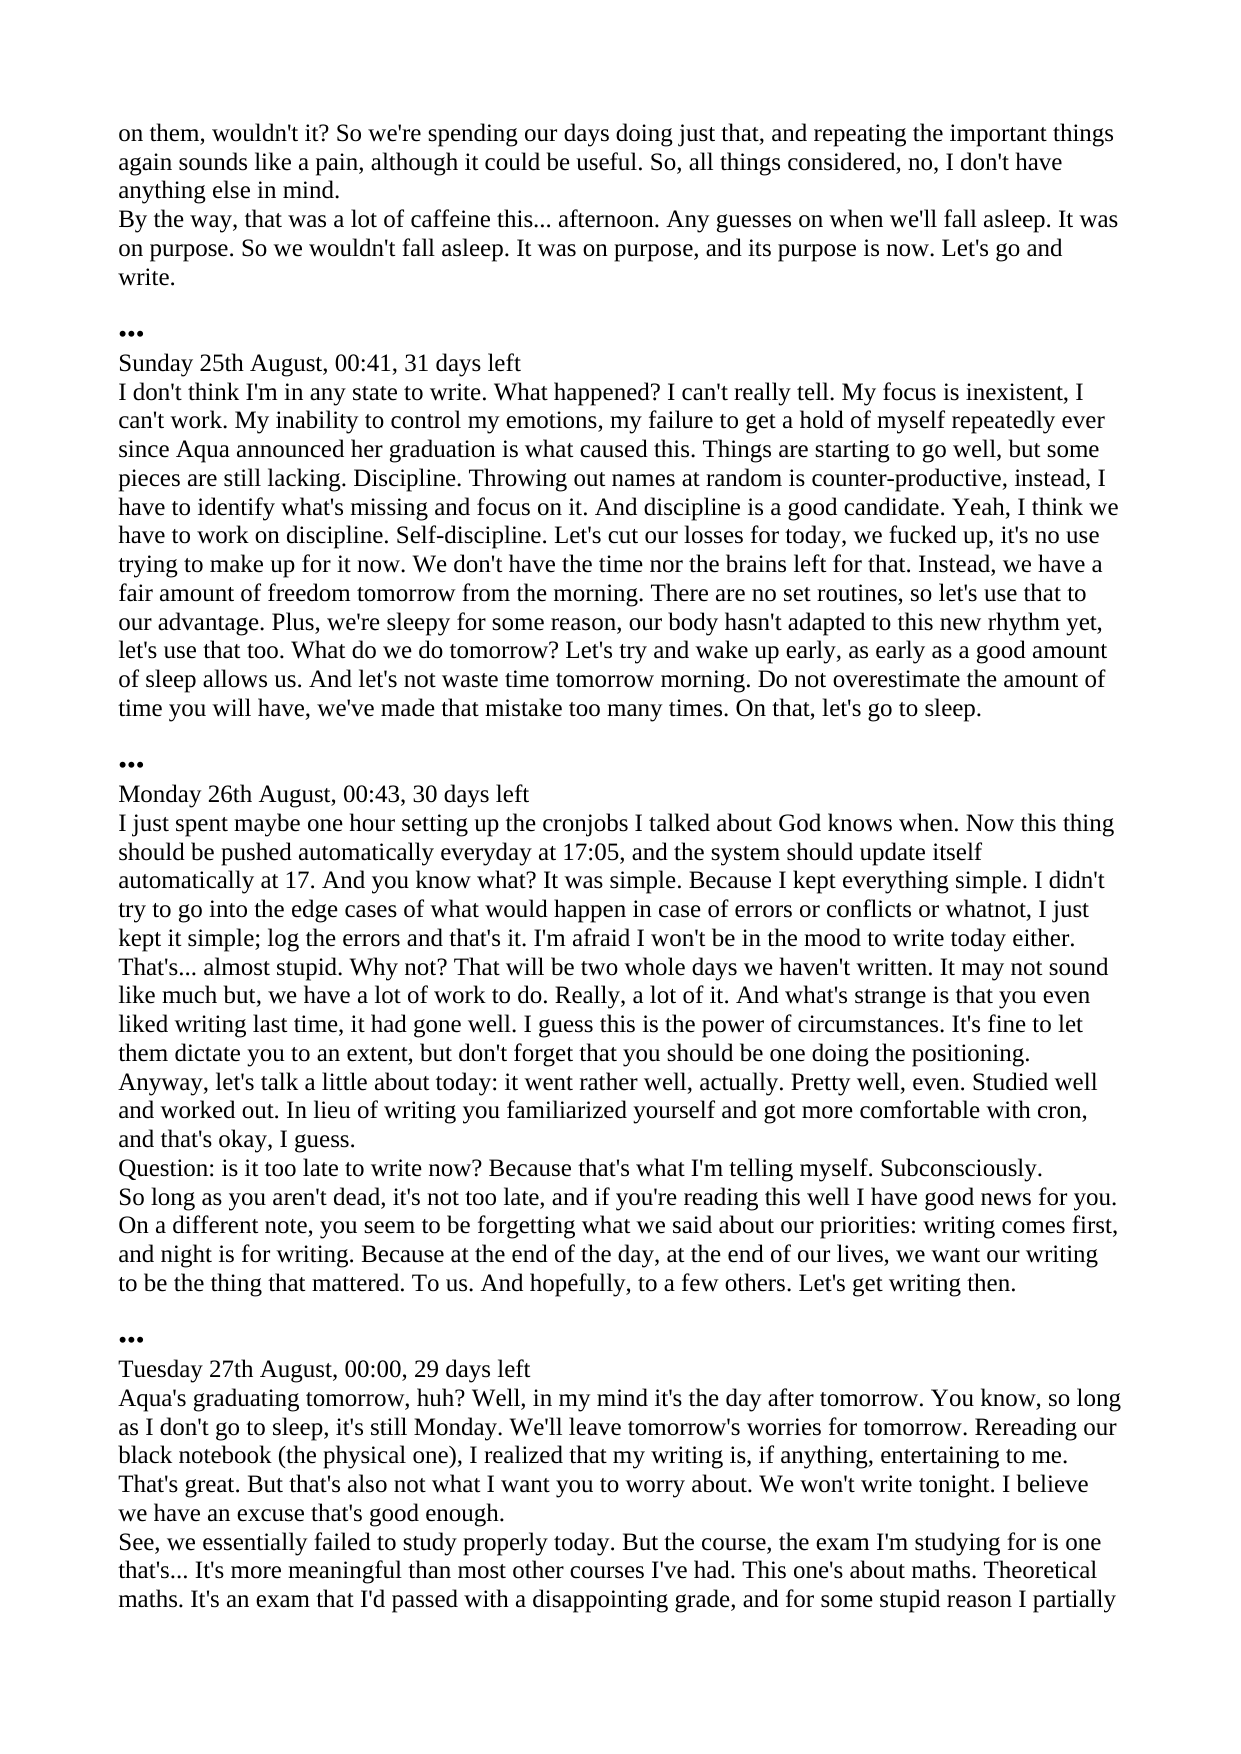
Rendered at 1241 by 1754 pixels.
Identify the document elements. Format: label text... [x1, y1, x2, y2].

text See, we essentially failed to study properly today. But the course, the exam I'm studying for is one that's... It's more meaningful than most other courses I've had. This one's about maths. Theoretical maths. It's an exam that I'd passed with a disappointing grade, and for some stupid reason I partially [118, 1527, 1122, 1613]
text Monday 26th August, 00:43, 30 days left [118, 779, 1122, 808]
text Tuesday 27th August, 00:00, 29 days left [118, 1354, 1122, 1383]
text So long as you aren't dead, it's not too late, and if you're reading this well I have good news for you. On a different note, you seem to be forgetting what we said about our priorities: writing comes first, and night is for writing. Because at the end of the day, at the end of our lives, we want our writing to be the thing that mattered. To us. And hopefully, to a few others. Let's get writing then. [118, 1182, 1122, 1297]
text on them, wouldn't it? So we're spending our days doing just that, and repeating the important things again sounds like a pain, although it could be useful. So, all things considered, no, I don't have anything else in mind. [118, 118, 1122, 204]
text I just spent maybe one hour setting up the cronjobs I talked about God knows when. Now this thing should be pushed automatically everyday at 17:05, and the system should update itself automatically at 17. And you know what? It was simple. Because I kept everything simple. I didn't try to go into the edge cases of what would happen in case of errors or conflicts or whatnot, I just kept it simple; log the errors and that's it. I'm afraid I won't be in the mood to write today either. That's... almost stupid. Why not? That will be two whole days we haven't written. It may not sound like much but, we have a lot of work to do. Really, a lot of it. And what's strange is that you even liked writing last time, it had gone well. I guess this is the power of circumstances. It's fine to let them dictate you to an extent, but don't forget that you should be one doing the positioning. [118, 808, 1122, 1067]
text By the way, that was a lot of caffeine this... afternoon. Any guesses on when we'll fall asleep. It was on purpose. So we wouldn't fall asleep. It was on purpose, and its purpose is now. Let's go and write. [118, 204, 1122, 291]
text ••• [118, 1326, 1122, 1354]
text Question: is it too late to write now? Because that's what I'm telling myself. Subconsciously. [118, 1153, 1122, 1182]
text I don't think I'm in any state to write. What happened? I can't really tell. My focus is inexistent, I can't work. My inability to control my emotions, my failure to get a hold of myself repeatedly ever since Aqua announced her graduation is what caused this. Things are starting to go well, but some pieces are still lacking. Discipline. Throwing out names at random is counter-productive, instead, I have to identify what's missing and focus on it. And discipline is a good candidate. Yeah, I think we have to work on discipline. Self-discipline. Let's cut our losses for today, we fucked up, it's no use trying to make up for it now. We don't have the time nor the brains left for that. Instead, we have a fair amount of freedom tomorrow from the morning. There are no set routines, so let's use that to our advantage. Plus, we're sleepy for some reason, our body hasn't adapted to this new rhythm yet, let's use that too. What do we do tomorrow? Let's try and wake up early, as early as a good amount of sleep allows us. And let's not waste time tomorrow morning. Do not overestimate the amount of time you will have, we've made that mistake too many times. On that, let's go to sleep. [118, 377, 1122, 722]
text ••• [118, 751, 1122, 779]
text Anyway, let's talk a little about today: it went rather well, actually. Pretty well, even. Studied well and worked out. In lieu of writing you familiarized yourself and got more comfortable with cron, and that's okay, I guess. [118, 1067, 1122, 1153]
text ••• [118, 319, 1122, 348]
text Sunday 25th August, 00:41, 31 days left [118, 348, 1122, 377]
text Aqua's graduating tomorrow, huh? Well, in my mind it's the day after tomorrow. You know, so long as I don't go to sleep, it's still Monday. We'll leave tomorrow's worries for tomorrow. Rereading our black notebook (the physical one), I realized that my writing is, if anything, entertaining to me. That's great. But that's also not what I want you to worry about. We won't write tonight. I believe we have an excuse that's good enough. [118, 1383, 1122, 1527]
